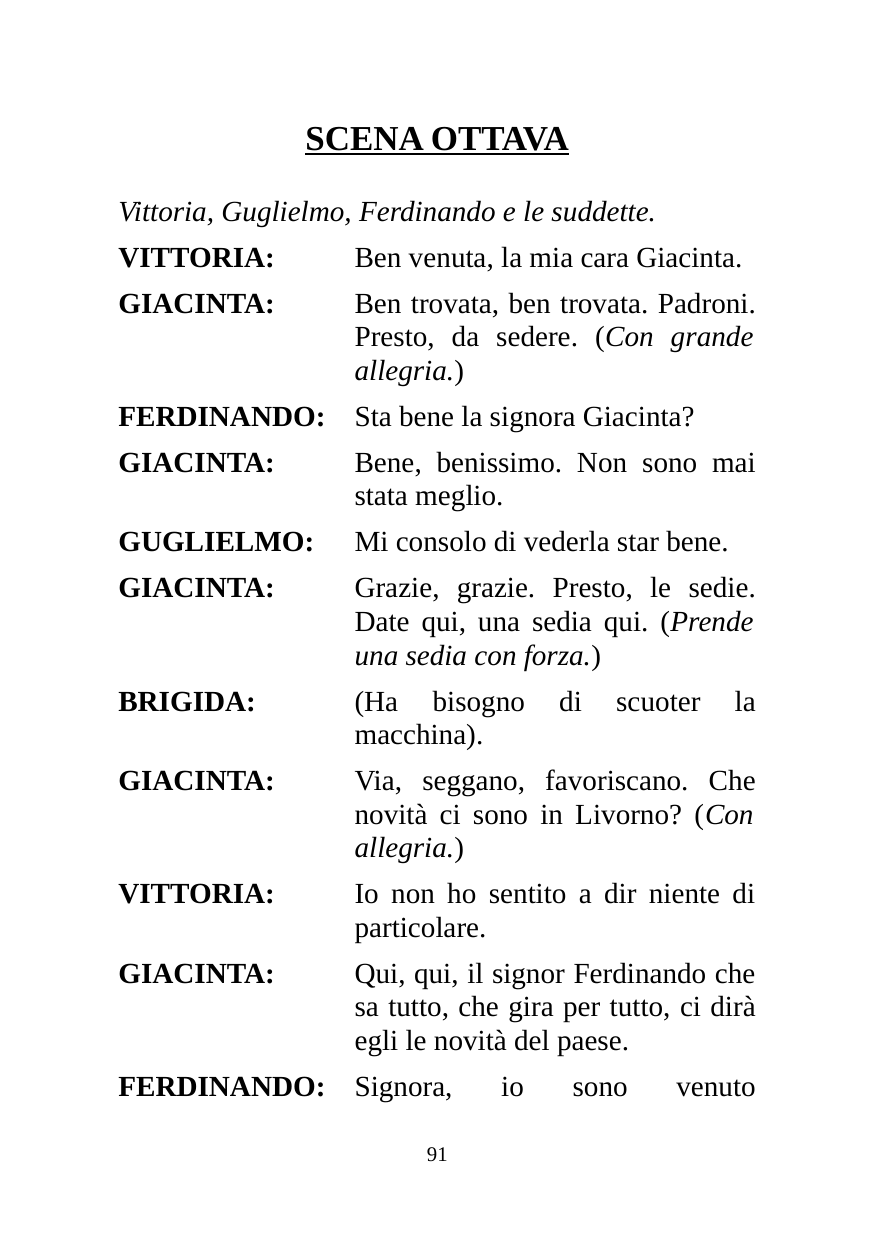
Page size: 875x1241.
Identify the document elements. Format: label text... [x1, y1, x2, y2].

text BRIGIDA: (Ha bisogno di scuoter la macchina). [118, 684, 756, 751]
text GIACINTA: Ben trovata, ben trovata. Padroni. Presto, da sedere. (Con grande allegria.) [118, 286, 756, 386]
text GIACINTA: Grazie, grazie. Presto, le sedie. Date qui, una sedia qui. (Prende una sedia con forza.) [118, 571, 756, 671]
subtitle SCENA OTTAVA [118, 118, 756, 158]
text VITTORIA: Io non ho sentito a dir niente di particolare. [118, 876, 756, 943]
text GIACINTA: Qui, qui, il signor Ferdinando che sa tutto, che gira per tutto, ci dirà egli le novità del paese. [118, 956, 756, 1057]
text GIACINTA: Bene, benissimo. Non sono mai stata meglio. [118, 445, 756, 512]
text FERDINANDO: Signora, io sono venuto [118, 1069, 756, 1103]
text FERDINANDO: Sta bene la signora Giacinta? [118, 399, 756, 432]
text GIACINTA: Via, seggano, favoriscano. Che novità ci sono in Livorno? (Con allegria.) [118, 763, 756, 864]
text Vittoria, Guglielmo, Ferdinando e le suddette. [118, 194, 756, 227]
text GUGLIELMO: Mi consolo di vederla star bene. [118, 524, 756, 558]
text VITTORIA: Ben venuta, la mia cara Giacinta. [118, 240, 756, 273]
